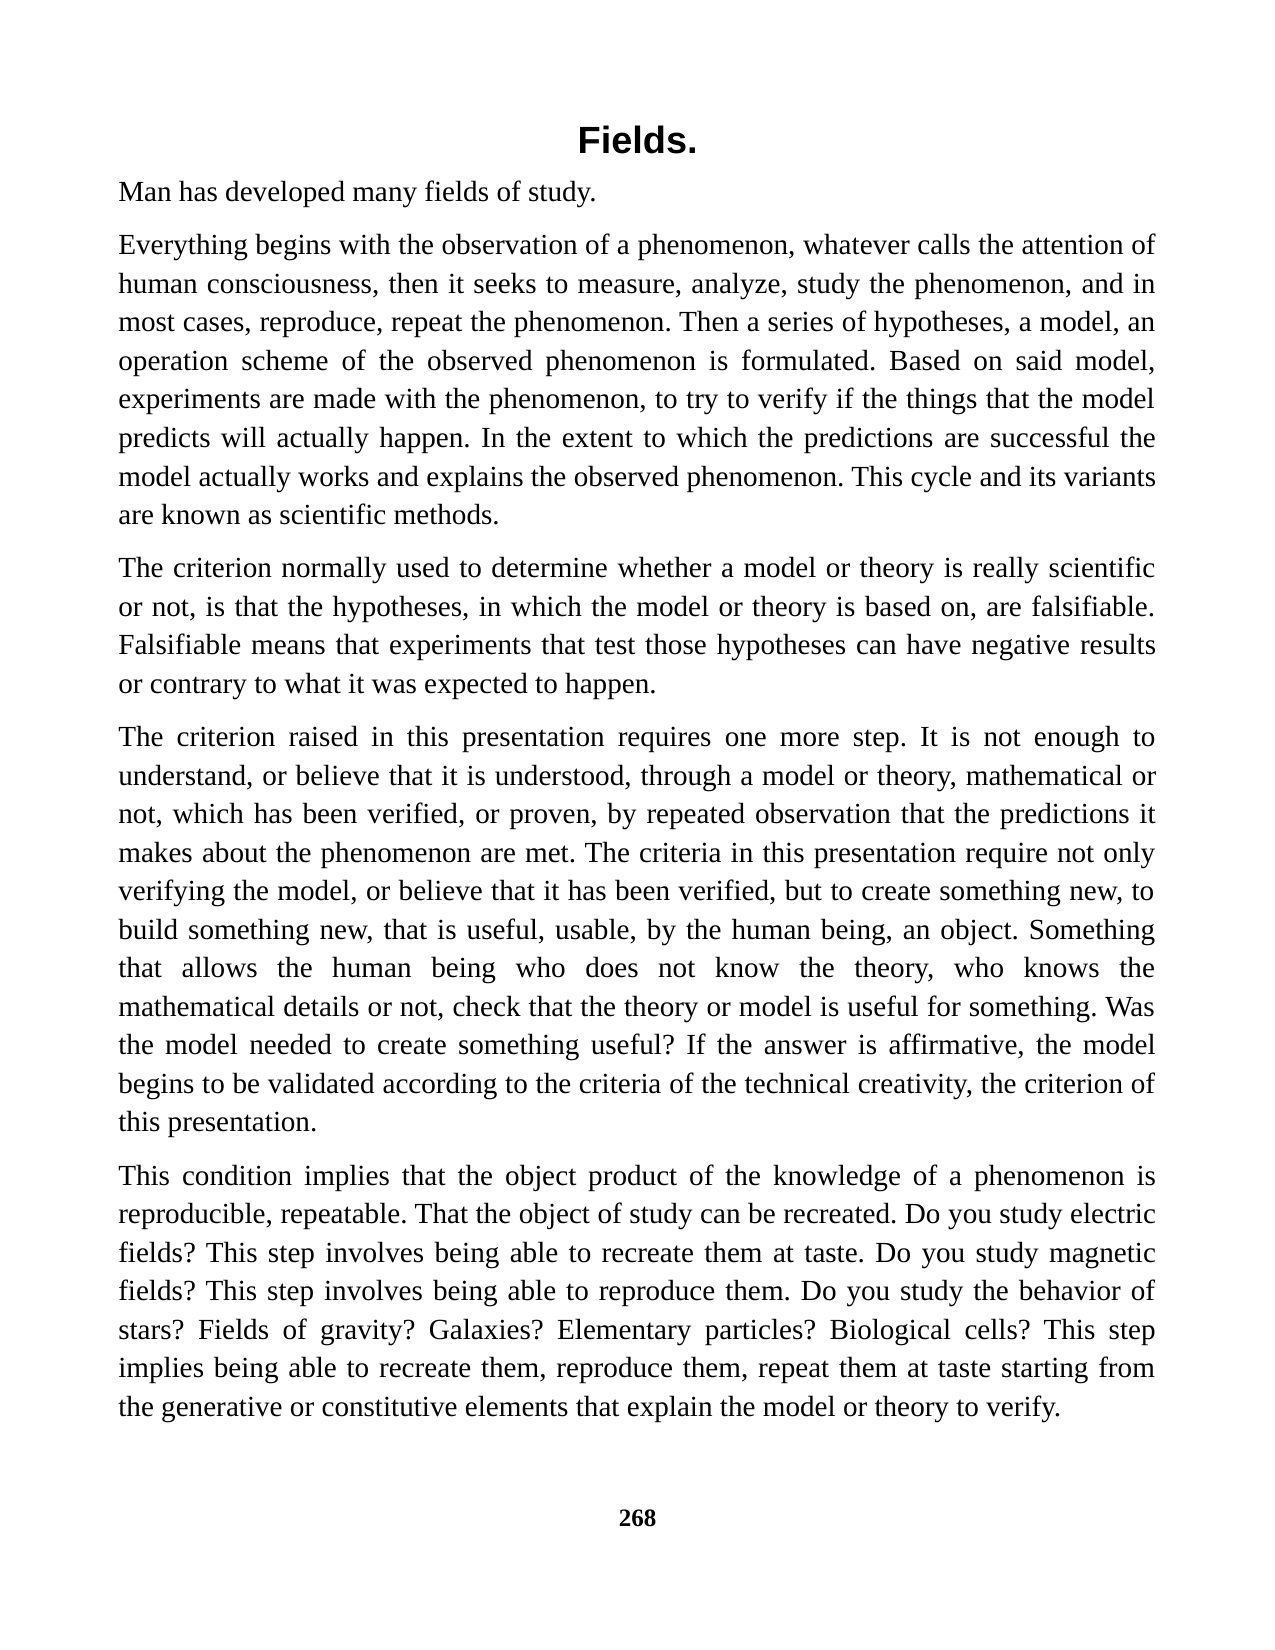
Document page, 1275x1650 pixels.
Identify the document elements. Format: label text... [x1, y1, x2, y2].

text This condition implies that the object product of the knowledge of a phenomenon is reproducible, repeatable. That the object of study can be recreated. Do you study electric fields? This step involves being able to recreate them at taste. Do you study magnetic fields? This step involves being able to reproduce them. Do you study the behavior of stars? Fields of gravity? Galaxies? Elementary particles? Biological cells? This step implies being able to recreate them, reproduce them, repeat them at taste starting from the generative or constitutive elements that explain the model or theory to verify. [118, 1158, 1157, 1422]
text The criterion raised in this presentation requires one more step. It is not enough to understand, or believe that it is understood, through a model or theory, mathematical or not, which has been verified, or proven, by repeated observation that the predictions it makes about the phenomenon are met. The criteria in this presentation require not only verifying the model, or believe that it has been verified, but to create something new, to build something new, that is useful, usable, by the human being, an object. Something that allows the human being who does not know the theory, who knows the mathematical details or not, check that the theory or model is useful for something. Was the model needed to create something useful? If the answer is affirmative, the model begins to be validated according to the criteria of the technical creativity, the criterion of this presentation. [118, 719, 1157, 1138]
text Everything begins with the observation of a phenomenon, whatever calls the attention of human consciousness, then it seeks to measure, analyze, study the phenomenon, and in most cases, reproduce, repeat the phenomenon. Then a series of hypotheses, a model, an operation scheme of the observed phenomenon is formulated. Based on said model, experiments are made with the phenomenon, to try to verify if the things that the model predicts will actually happen. In the extent to which the predictions are successful the model actually works and explains the observed phenomenon. This cycle and its variants are known as scientific methods. [118, 227, 1157, 531]
text The criterion normally used to determine whether a model or theory is really scientific or not, is that the hypotheses, in which the model or theory is based on, are falsifiable. Falsifiable means that experiments that test those hypotheses can have negative results or contrary to what it was expected to happen. [118, 550, 1157, 699]
subtitle Fields. [118, 118, 1157, 162]
text Man has developed many fields of study. [118, 174, 1157, 208]
